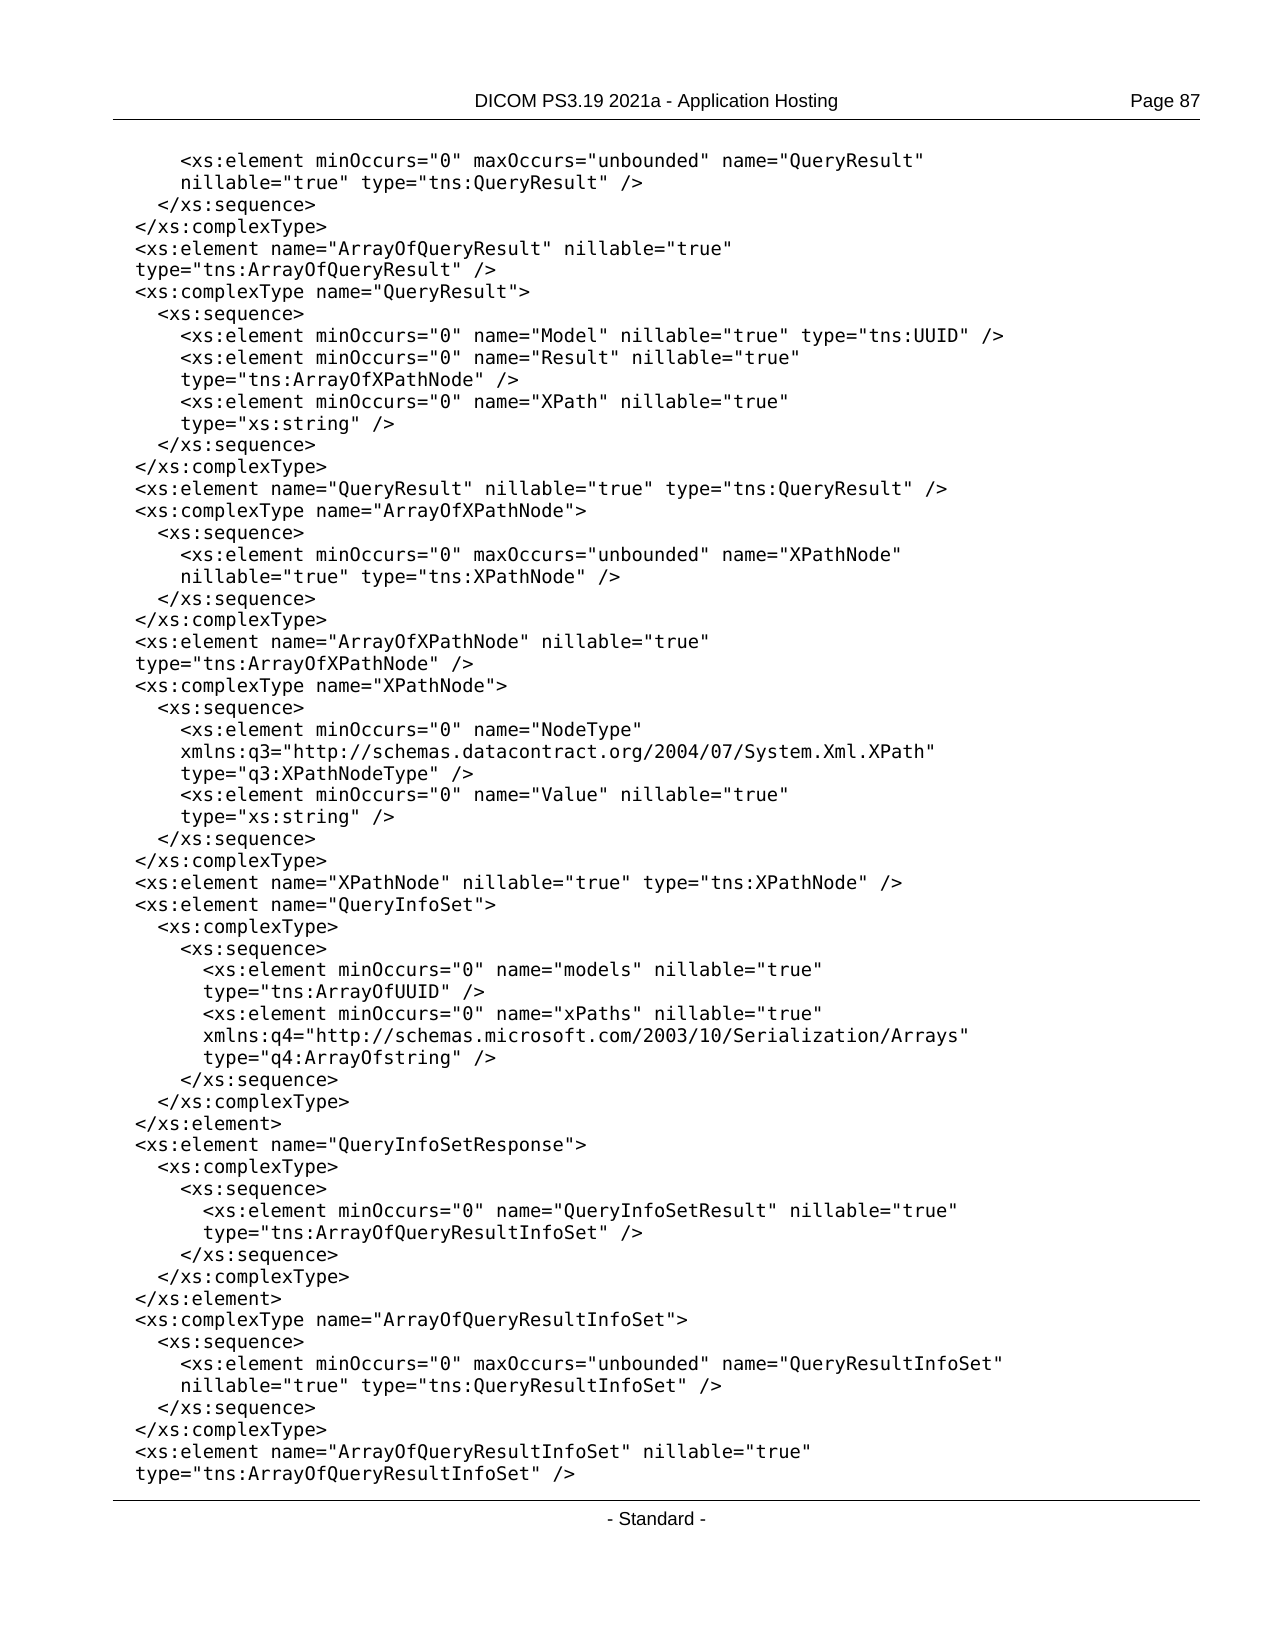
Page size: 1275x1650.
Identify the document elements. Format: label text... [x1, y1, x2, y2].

text <xs:element minOccurs="0" maxOccurs="unbounded" name="QueryResult" nillable="true" type="tns:QueryResult" /> </xs:sequence> </xs:complexType> <xs:element name="ArrayOfQueryResult" nillable="true" type="tns:ArrayOfQueryResult" /> <xs:complexType name="QueryResult"> <xs:sequence> <xs:element minOccurs="0" name="Model" nillable="true" type="tns:UUID" /> <xs:element minOccurs="0" name="Result" nillable="true" type="tns:ArrayOfXPathNode" /> <xs:element minOccurs="0" name="XPath" nillable="true" type="xs:string" /> </xs:sequence> </xs:complexType> <xs:element name="QueryResult" nillable="true" type="tns:QueryResult" /> <xs:complexType name="ArrayOfXPathNode"> <xs:sequence> <xs:element minOccurs="0" maxOccurs="unbounded" name="XPathNode" nillable="true" type="tns:XPathNode" /> </xs:sequence> </xs:complexType> <xs:element name="ArrayOfXPathNode" nillable="true" type="tns:ArrayOfXPathNode" /> <xs:complexType name="XPathNode"> <xs:sequence> <xs:element minOccurs="0" name="NodeType" xmlns:q3="http://schemas.datacontract.org/2004/07/System.Xml.XPath" type="q3:XPathNodeType" /> <xs:element minOccurs="0" name="Value" nillable="true" type="xs:string" /> </xs:sequence> </xs:complexType> <xs:element name="XPathNode" nillable="true" type="tns:XPathNode" /> <xs:element name="QueryInfoSet"> <xs:complexType> <xs:sequence> <xs:element minOccurs="0" name="models" nillable="true" type="tns:ArrayOfUUID" /> <xs:element minOccurs="0" name="xPaths" nillable="true" xmlns:q4="http://schemas.microsoft.com/2003/10/Serialization/Arrays" type="q4:ArrayOfstring" /> </xs:sequence> </xs:complexType> </xs:element> <xs:element name="QueryInfoSetResponse"> <xs:complexType> <xs:sequence> <xs:element minOccurs="0" name="QueryInfoSetResult" nillable="true" type="tns:ArrayOfQueryResultInfoSet" /> </xs:sequence> </xs:complexType> </xs:element> <xs:complexType name="ArrayOfQueryResultInfoSet"> <xs:sequence> <xs:element minOccurs="0" maxOccurs="unbounded" name="QueryResultInfoSet" nillable="true" type="tns:QueryResultInfoSet" /> </xs:sequence> </xs:complexType> <xs:element name="ArrayOfQueryResultInfoSet" nillable="true" type="tns:ArrayOfQueryResultInfoSet" /> [112, 150, 1200, 1484]
